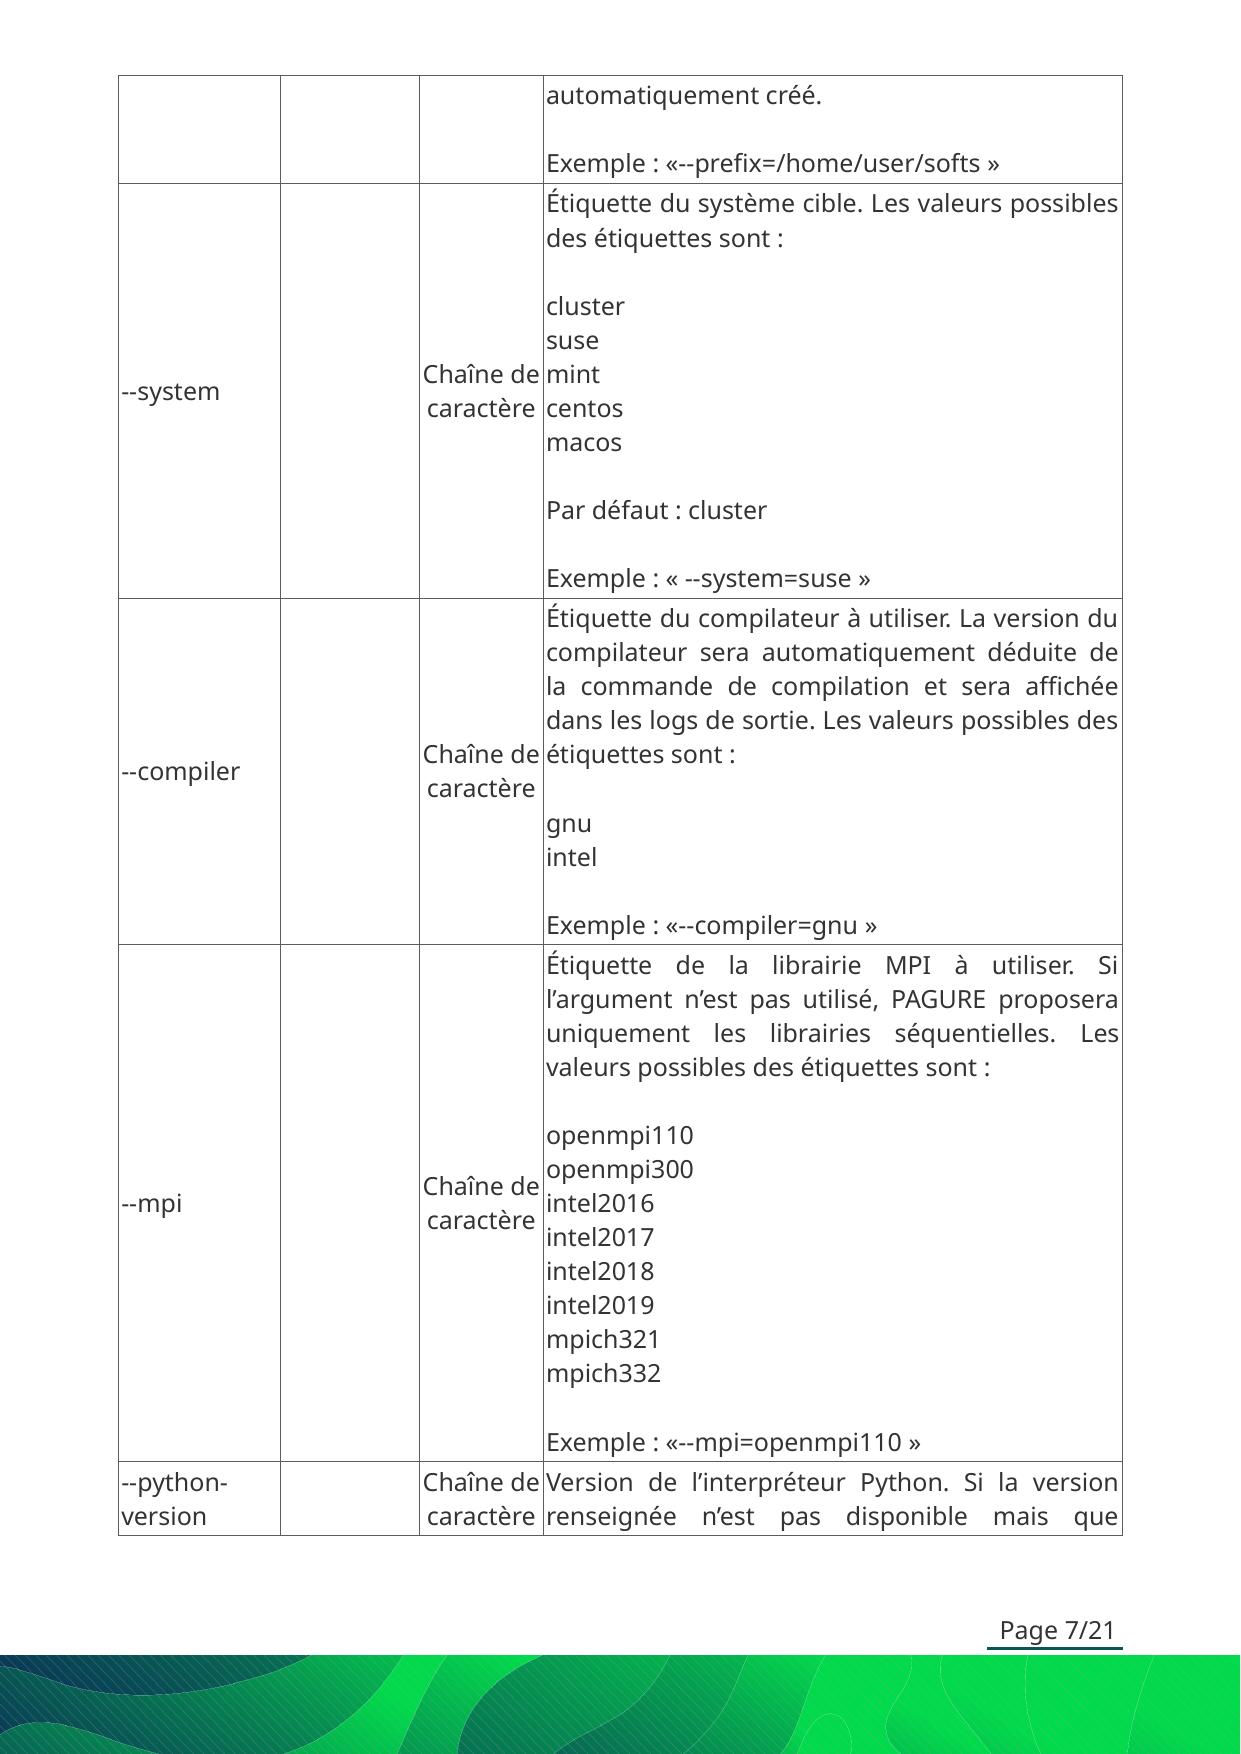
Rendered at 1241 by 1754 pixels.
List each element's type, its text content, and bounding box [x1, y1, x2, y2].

table_cell --compiler [119, 599, 280, 944]
table_cell Chaîne de caractère [420, 1462, 543, 1535]
table_cell [281, 599, 419, 944]
table_cell Étiquette de la librairie MPI à utiliser. Si l’argument n’est pas utilisé, PAGURE proposera uniquement les librairies séquentielles. Les valeurs possibles des étiquettes sont : openmpi110 openmpi300 intel2016 intel2017 intel2018 intel2019 mpich321 mpich332 Exemple : «--mpi=openmpi110 » [544, 945, 1122, 1461]
table_cell Chaîne de caractère [420, 945, 543, 1461]
table_cell [119, 76, 280, 183]
table_cell Chaîne de caractère [420, 184, 543, 598]
picture [0, 1655, 1241, 1754]
table_cell [281, 76, 419, 183]
table_cell automatiquement créé. Exemple : «--prefix=/home/user/softs » [544, 76, 1122, 183]
table_cell [281, 945, 419, 1461]
table_cell [420, 76, 543, 183]
table_cell Version de l’interpréteur Python. Si la version renseignée n’est pas disponible mais que [544, 1462, 1122, 1535]
table_cell --mpi [119, 945, 280, 1461]
table_cell [281, 184, 419, 598]
table_cell --python-version [119, 1462, 280, 1535]
table_cell Chaîne de caractère [420, 599, 543, 944]
table_cell [281, 1462, 419, 1535]
table_cell Étiquette du compilateur à utiliser. La version du compilateur sera automatiquement déduite de la commande de compilation et sera affichée dans les logs de sortie. Les valeurs possibles des étiquettes sont : gnu intel Exemple : «--compiler=gnu » [544, 599, 1122, 944]
table_cell --system [119, 184, 280, 598]
table_cell Étiquette du système cible. Les valeurs possibles des étiquettes sont : cluster suse mint centos macos Par défaut : cluster Exemple : « --system=suse » [544, 184, 1122, 598]
